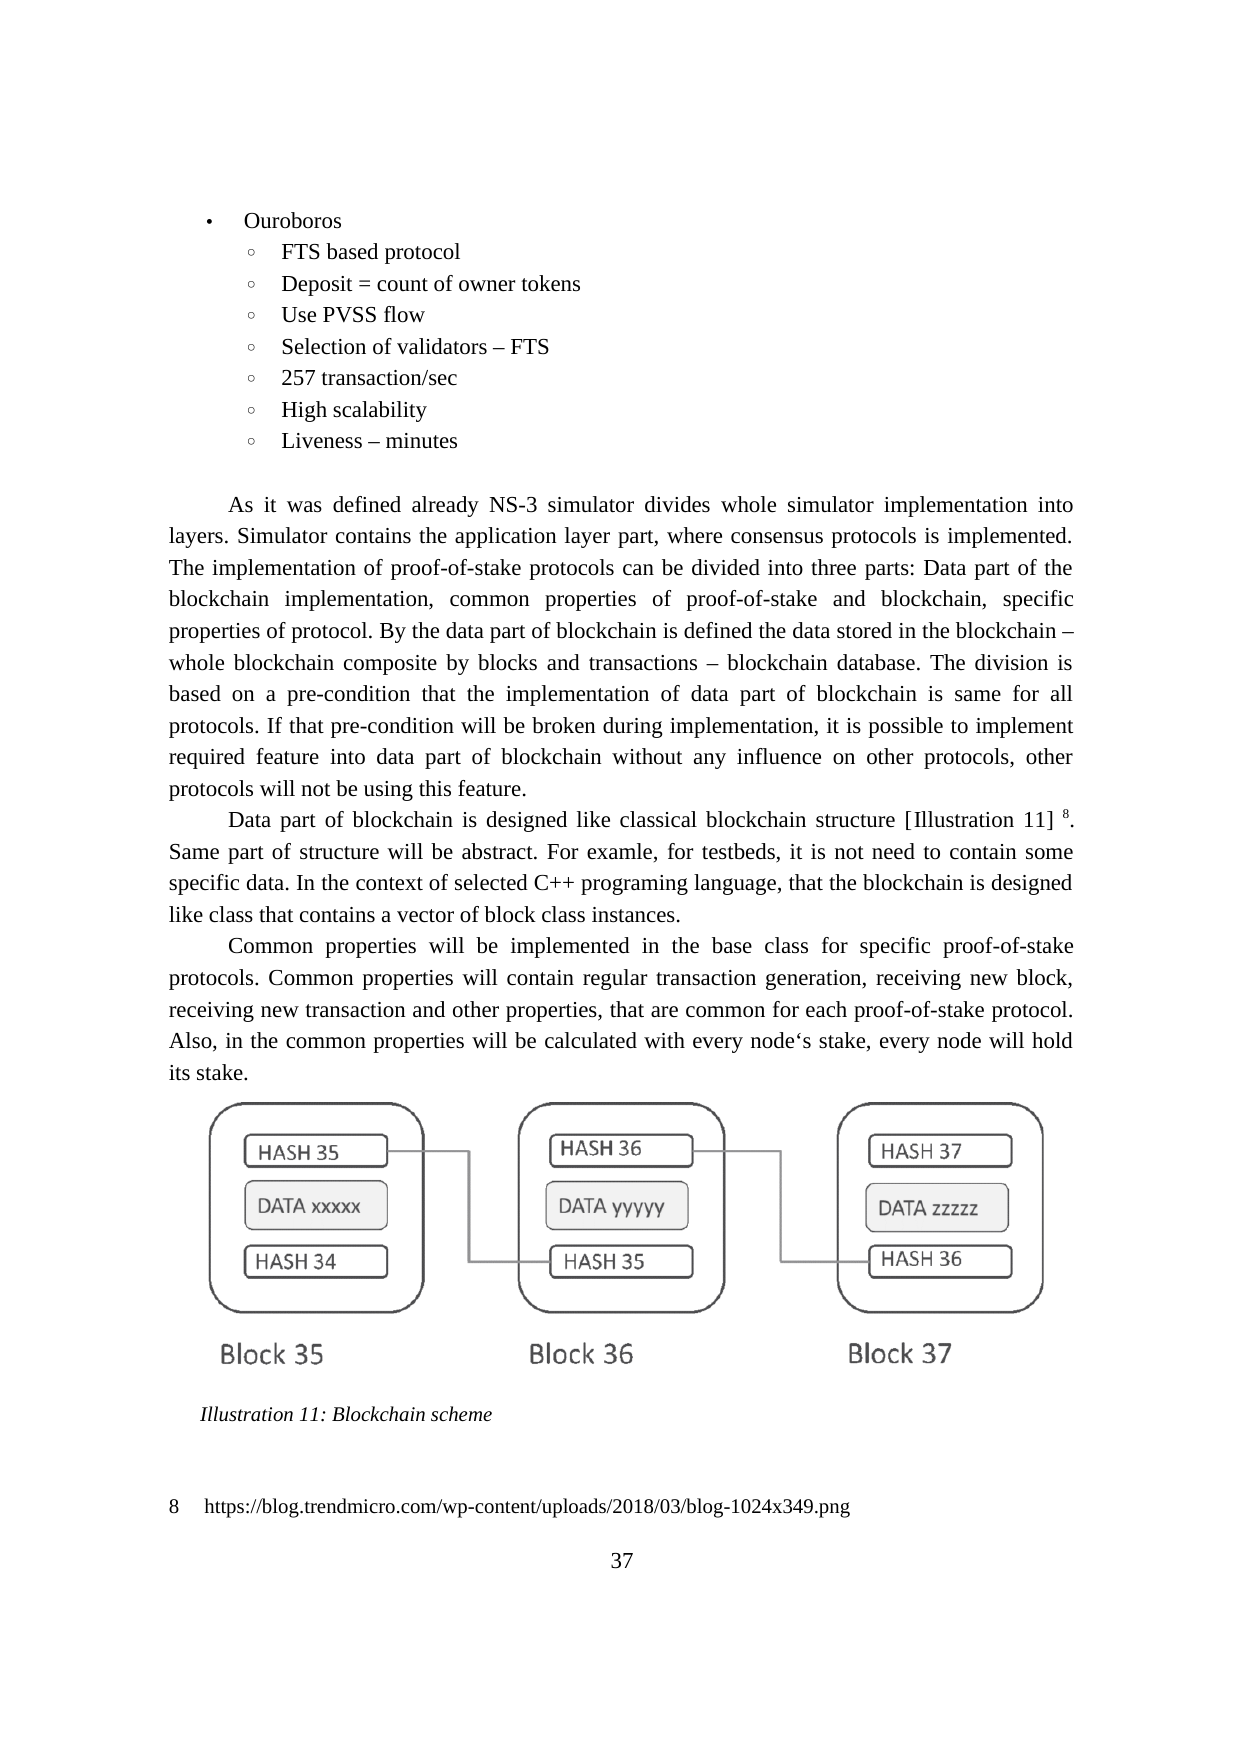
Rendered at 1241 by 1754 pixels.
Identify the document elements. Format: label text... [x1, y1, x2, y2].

list Use PVSS flow [244, 301, 1075, 328]
text Data part of blockchain is designed like classical blockchain structure [Illustration 11] . Same part of structure will be abstract. For examle, for testbeds, it is not need to contain some specific data. In the context of selected C++ programing language, that the blockchain is designed like class that contains a vector of block class instances. [169, 806, 1075, 927]
text https://blog.trendmicro.com/wp-content/uploads/2018/03/blog-1024x349.png [169, 1494, 1075, 1518]
list Liveness – minutes [244, 428, 1075, 454]
picture [200, 1102, 1044, 1391]
list Deposit = count of owner tokens [244, 270, 1075, 296]
text Illustration 11: Blockchain scheme [200, 1391, 1044, 1426]
list Ouroboros [206, 207, 1075, 233]
list Selection of validators – FTS [244, 333, 1075, 359]
text Common properties will be implemented in the base class for specific proof-of-stake protocols. Common properties will contain regular transaction generation, receiving new block, receiving new transaction and other properties, that are common for each proof-of-stake protocol. Also, in the common properties will be calculated with every node‘s stake, every node will hold its stake. [169, 933, 1075, 1085]
list 257 transaction/sec [244, 364, 1075, 391]
text As it was defined already NS-3 simulator divides whole simulator implementation into layers. Simulator contains the application layer part, where consensus protocols is implemented. The implementation of proof-of-stake protocols can be divided into three parts: Data part of the blockchain implementation, common properties of proof-of-stake and blockchain, specific properties of protocol. By the data part of blockchain is defined the data stored in the blockchain – whole blockchain composite by blocks and transactions – blockchain database. The division is based on a pre-condition that the implementation of data part of blockchain is same for all protocols. If that pre-condition will be broken during implementation, it is possible to implement required feature into data part of blockchain without any influence on other protocols, other protocols will not be using this feature. [169, 491, 1075, 801]
list FTS based protocol [244, 238, 1075, 264]
list High scalability [244, 396, 1075, 422]
